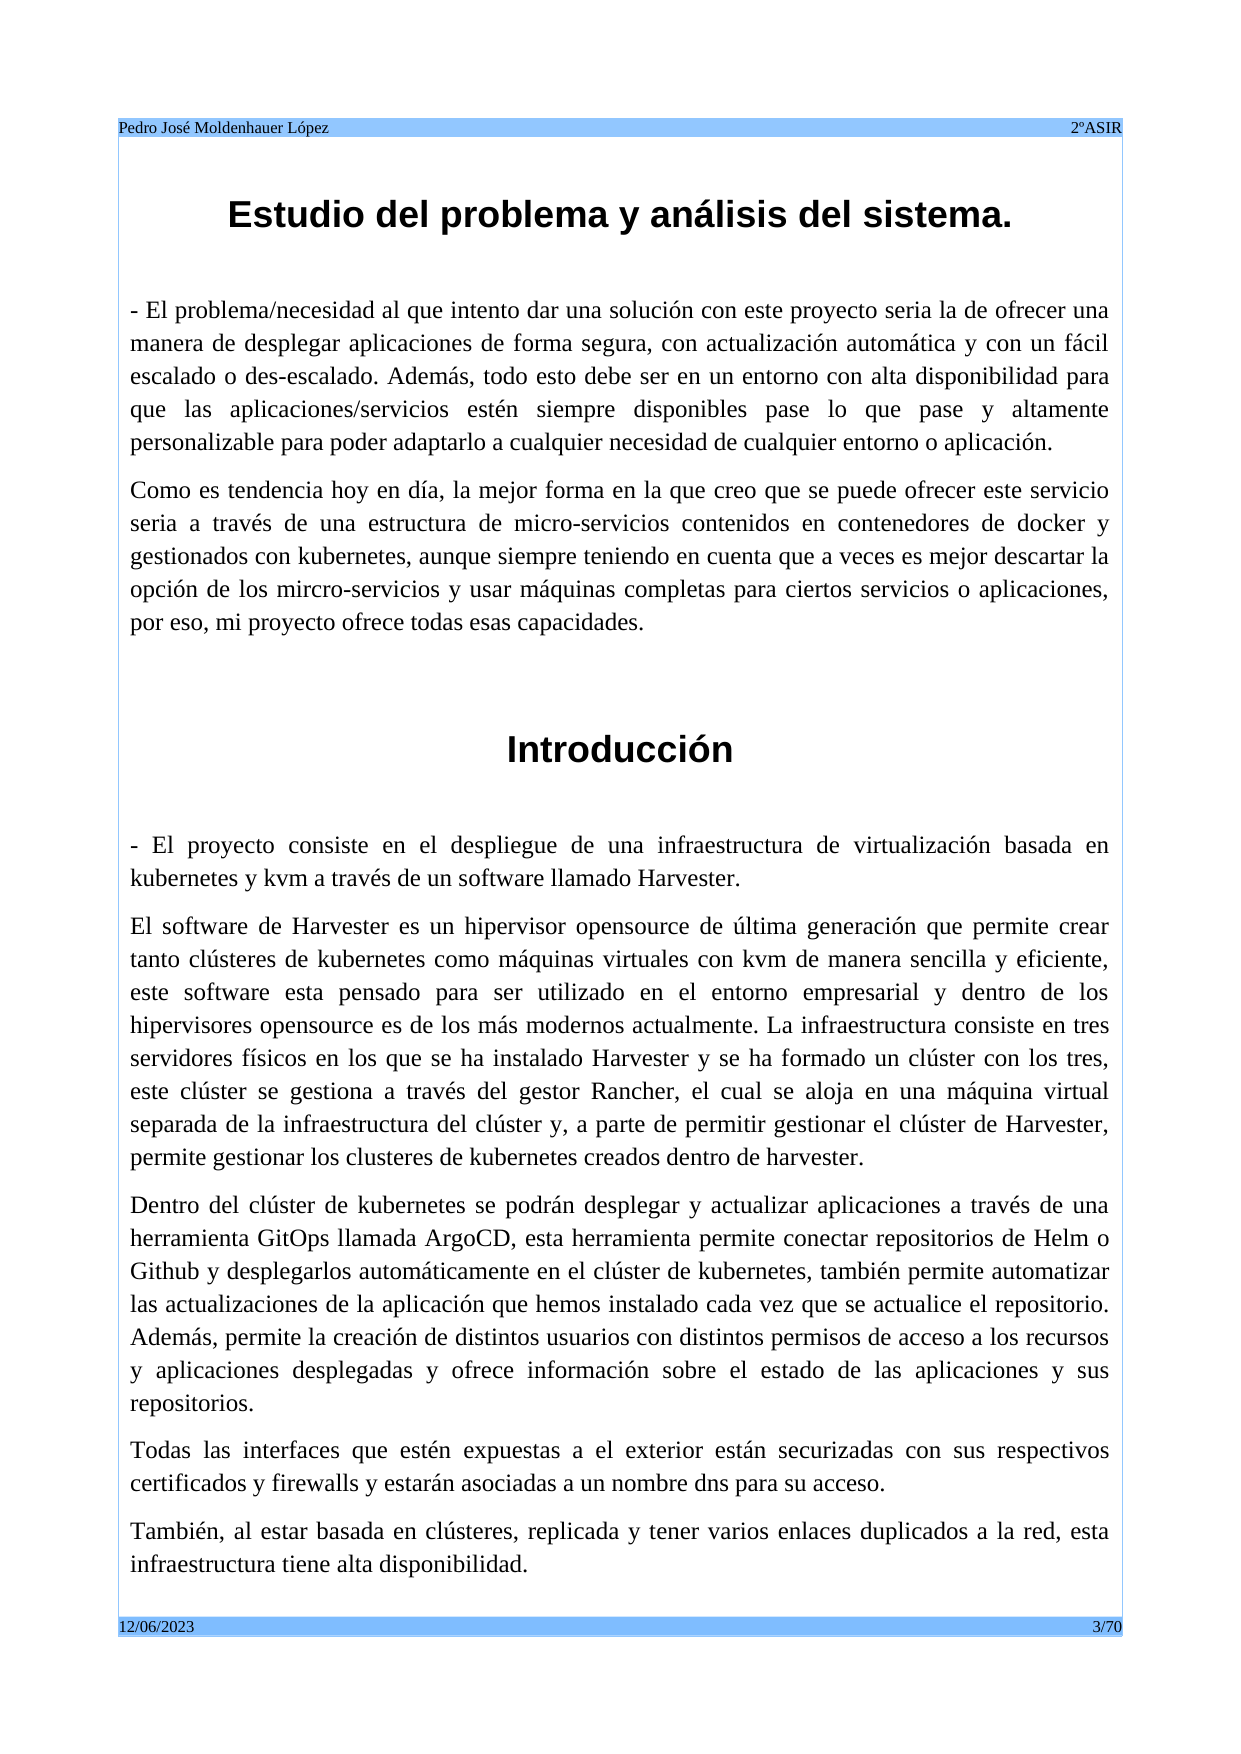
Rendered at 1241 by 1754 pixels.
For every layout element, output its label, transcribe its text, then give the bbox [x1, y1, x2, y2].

subtitle Estudio del problema y análisis del sistema. [119, 192, 1122, 235]
text El software de Harvester es un hipervisor opensource de última generación que permite crear tanto clústeres de kubernetes como máquinas virtuales con kvm de manera sencilla y eficiente, este software esta pensado para ser utilizado en el entorno empresarial y dentro de los hipervisores opensource es de los más modernos actualmente. La infraestructura consiste en tres servidores físicos en los que se ha instalado Harvester y se ha formado un clúster con los tres, este clúster se gestiona a través del gestor Rancher, el cual se aloja en una máquina virtual separada de la infraestructura del clúster y, a parte de permitir gestionar el clúster de Harvester, permite gestionar los clusteres de kubernetes creados dentro de harvester. [130, 911, 1110, 1171]
text - El proyecto consiste en el despliegue de una infraestructura de virtualización basada en kubernetes y kvm a través de un software llamado Harvester. [130, 830, 1110, 892]
text Dentro del clúster de kubernetes se podrán desplegar y actualizar aplicaciones a través de una herramienta GitOps llamada ArgoCD, esta herramienta permite conectar repositorios de Helm o Github y desplegarlos automáticamente en el clúster de kubernetes, también permite automatizar las actualizaciones de la aplicación que hemos instalado cada vez que se actualice el repositorio. Además, permite la creación de distintos usuarios con distintos permisos de acceso a los recursos y aplicaciones desplegadas y ofrece información sobre el estado de las aplicaciones y sus repositorios. [130, 1190, 1110, 1417]
subtitle Introducción [119, 727, 1122, 770]
text - El problema/necesidad al que intento dar una solución con este proyecto seria la de ofrecer una manera de desplegar aplicaciones de forma segura, con actualización automática y con un fácil escalado o des-escalado. Además, todo esto debe ser en un entorno con alta disponibilidad para que las aplicaciones/servicios estén siempre disponibles pase lo que pase y altamente personalizable para poder adaptarlo a cualquier necesidad de cualquier entorno o aplicación. [130, 295, 1110, 456]
text Todas las interfaces que estén expuestas a el exterior están securizadas con sus respectivos certificados y firewalls y estarán asociadas a un nombre dns para su acceso. [130, 1435, 1110, 1497]
text Como es tendencia hoy en día, la mejor forma en la que creo que se puede ofrecer este servicio seria a través de una estructura de micro-servicios contenidos en contenedores de docker y gestionados con kubernetes, aunque siempre teniendo en cuenta que a veces es mejor descartar la opción de los mircro-servicios y usar máquinas completas para ciertos servicios o aplicaciones, por eso, mi proyecto ofrece todas esas capacidades. [130, 475, 1110, 636]
text También, al estar basada en clústeres, replicada y tener varios enlaces duplicados a la red, esta infraestructura tiene alta disponibilidad. [130, 1516, 1110, 1578]
